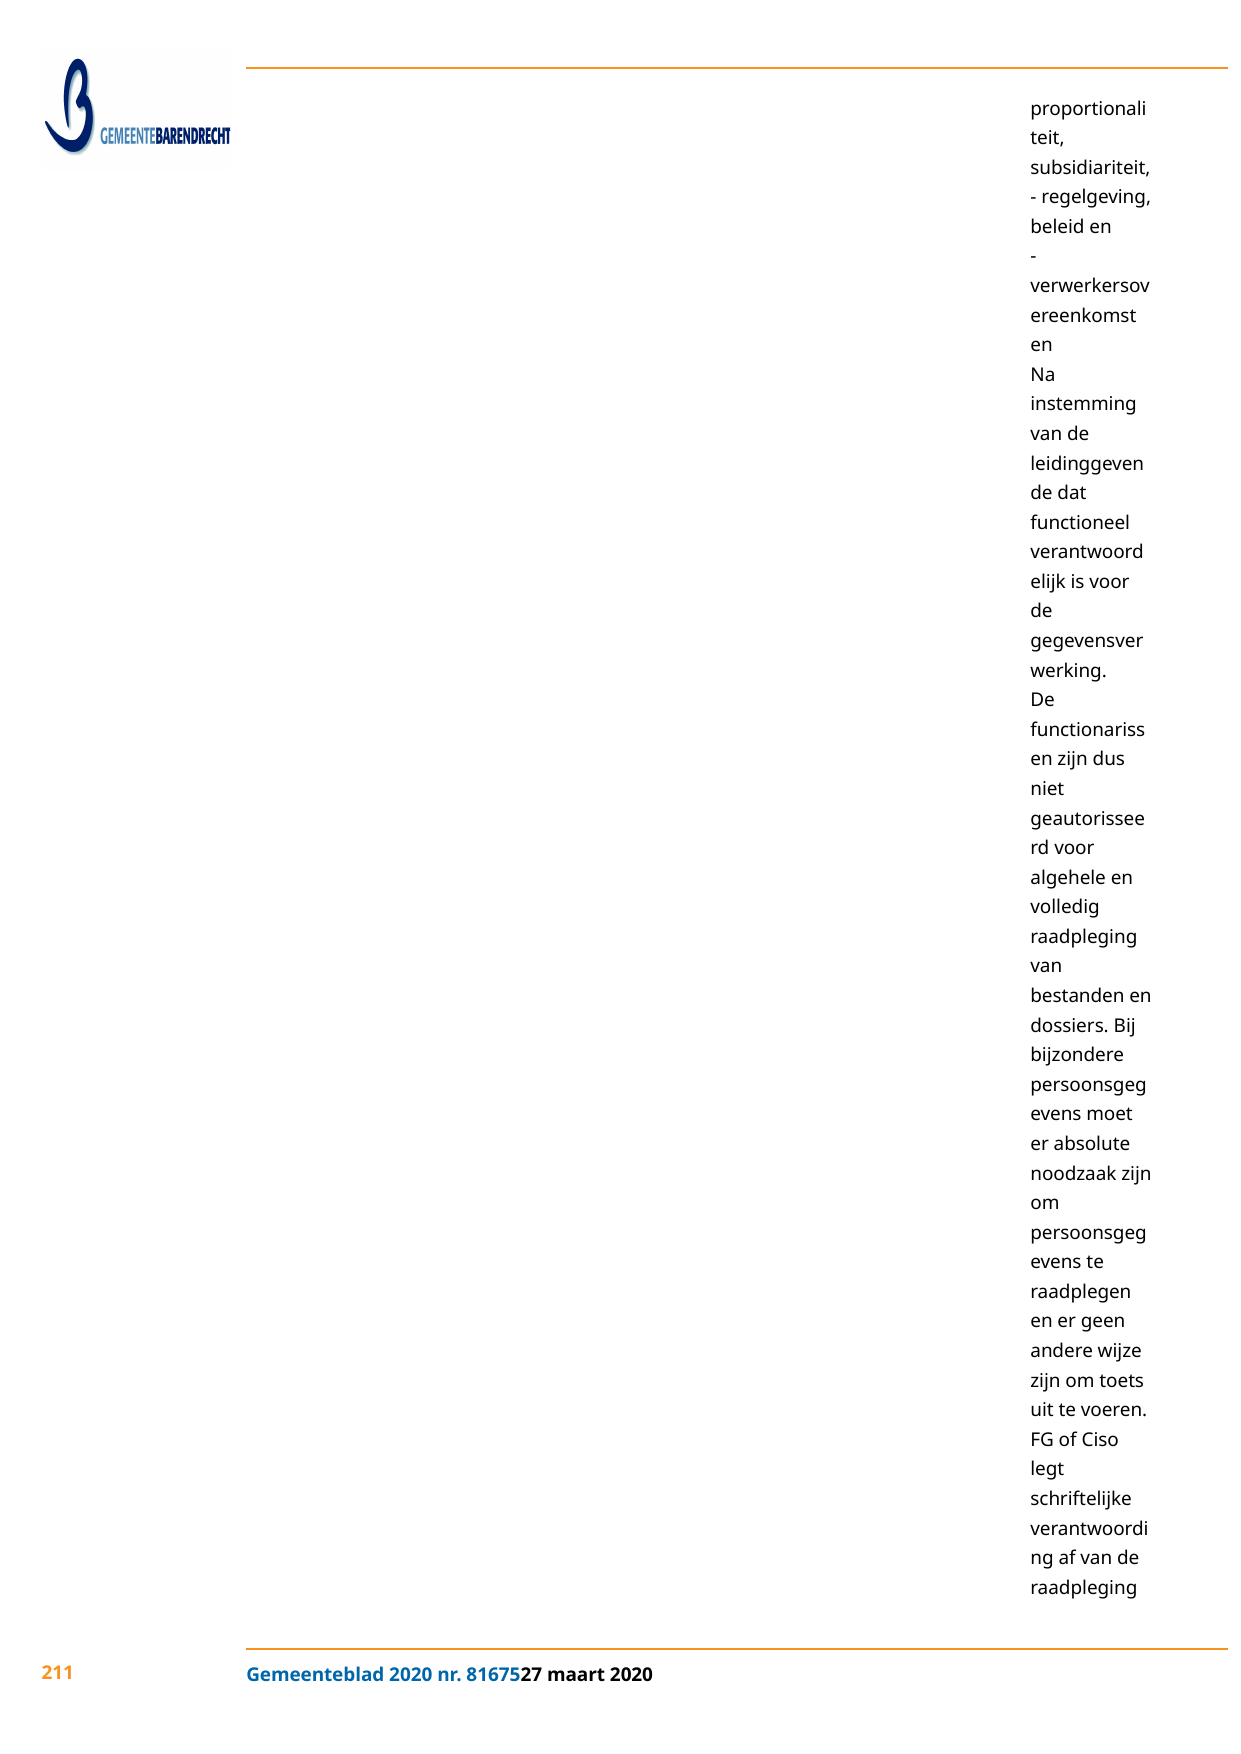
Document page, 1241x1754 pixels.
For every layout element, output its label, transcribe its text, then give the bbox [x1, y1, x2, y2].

table_cell proportionaliteit, subsidiariteit, - regelgeving, beleid en - verwerkersovereenkomst en Na instemming van de leidinggevende dat functioneel verantwoordelijk is voor de gegevensverwerking. De functionarissen zijn dus niet geautorisseerd voor algehele en volledig raadpleging van bestanden en dossiers. Bij bijzondere persoonsgegevens moet er absolute noodzaak zijn om persoonsgegevens te raadplegen en er geen andere wijze zijn om toets uit te voeren. FG of Ciso legt schriftelijke verantwoording af van de raadpleging [1030, 95, 1152, 1600]
table_cell [360, 95, 471, 1600]
table_cell [471, 95, 583, 1600]
table_cell [807, 95, 918, 1600]
picture [41, 47, 231, 172]
table_cell [583, 95, 695, 1600]
table_cell [918, 95, 1030, 1600]
table_cell [695, 95, 807, 1600]
table_cell [248, 95, 360, 1600]
